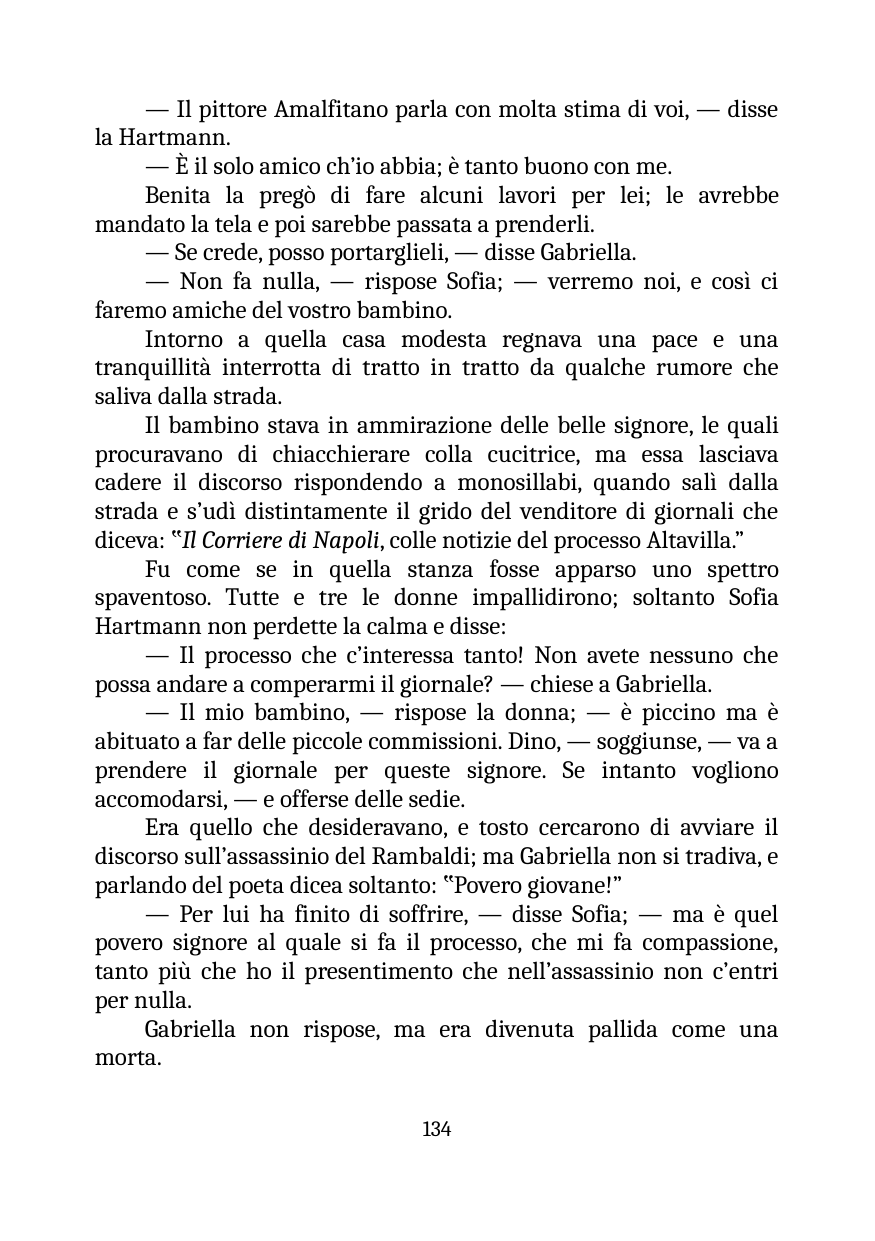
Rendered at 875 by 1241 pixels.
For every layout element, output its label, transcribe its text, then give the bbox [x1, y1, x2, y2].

text — Il pittore Amalfitano parla con molta stima di voi, — disse la Hartmann. [94, 94, 779, 152]
text Era quello che desideravano, e tosto cercarono di avviare il discorso sull’assassinio del Rambaldi; ma Gabriella non si tradiva, e parlando del poeta dicea soltanto: ‟Povero giovane!” [94, 813, 779, 899]
text — Il processo che c’interessa tanto! Non avete nessuno che possa andare a comperarmi il giornale? — chiese a Gabriella. [94, 641, 779, 698]
text — È il solo amico ch’io abbia; è tanto buono con me. [94, 152, 779, 181]
text Benita la pregò di fare alcuni lavori per lei; le avrebbe mandato la tela e poi sarebbe passata a prenderli. [94, 181, 779, 238]
text — Se crede, posso portarglieli, — disse Gabriella. [94, 238, 779, 267]
text Gabriella non rispose, ma era divenuta pallida come una morta. [94, 1014, 779, 1072]
text Il bambino stava in ammirazione delle belle signore, le quali procuravano di chiacchierare colla cucitrice, ma essa lasciava cadere il discorso rispondendo a monosillabi, quando salì dalla strada e s’udì distintamente il grido del venditore di giornali che diceva: ‟Il Corriere di Napoli, colle notizie del processo Altavilla.” [94, 411, 779, 554]
text Intorno a quella casa modesta regnava una pace e una tranquillità interrotta di tratto in tratto da qualche rumore che saliva dalla strada. [94, 324, 779, 411]
text — Per lui ha finito di soffrire, — disse Sofia; — ma è quel povero signore al quale si fa il processo, che mi fa compassione, tanto più che ho il presentimento che nell’assassinio non c’entri per nulla. [94, 899, 779, 1014]
text — Non fa nulla, — rispose Sofia; — verremo noi, e così ci faremo amiche del vostro bambino. [94, 267, 779, 324]
text Fu come se in quella stanza fosse apparso uno spettro spaventoso. Tutte e tre le donne impallidirono; soltanto Sofia Hartmann non perdette la calma e disse: [94, 554, 779, 641]
text — Il mio bambino, — rispose la donna; — è piccino ma è abituato a far delle piccole commissioni. Dino, — soggiunse, — va a prendere il giornale per queste signore. Se intanto vogliono accomodarsi, — e offerse delle sedie. [94, 698, 779, 813]
